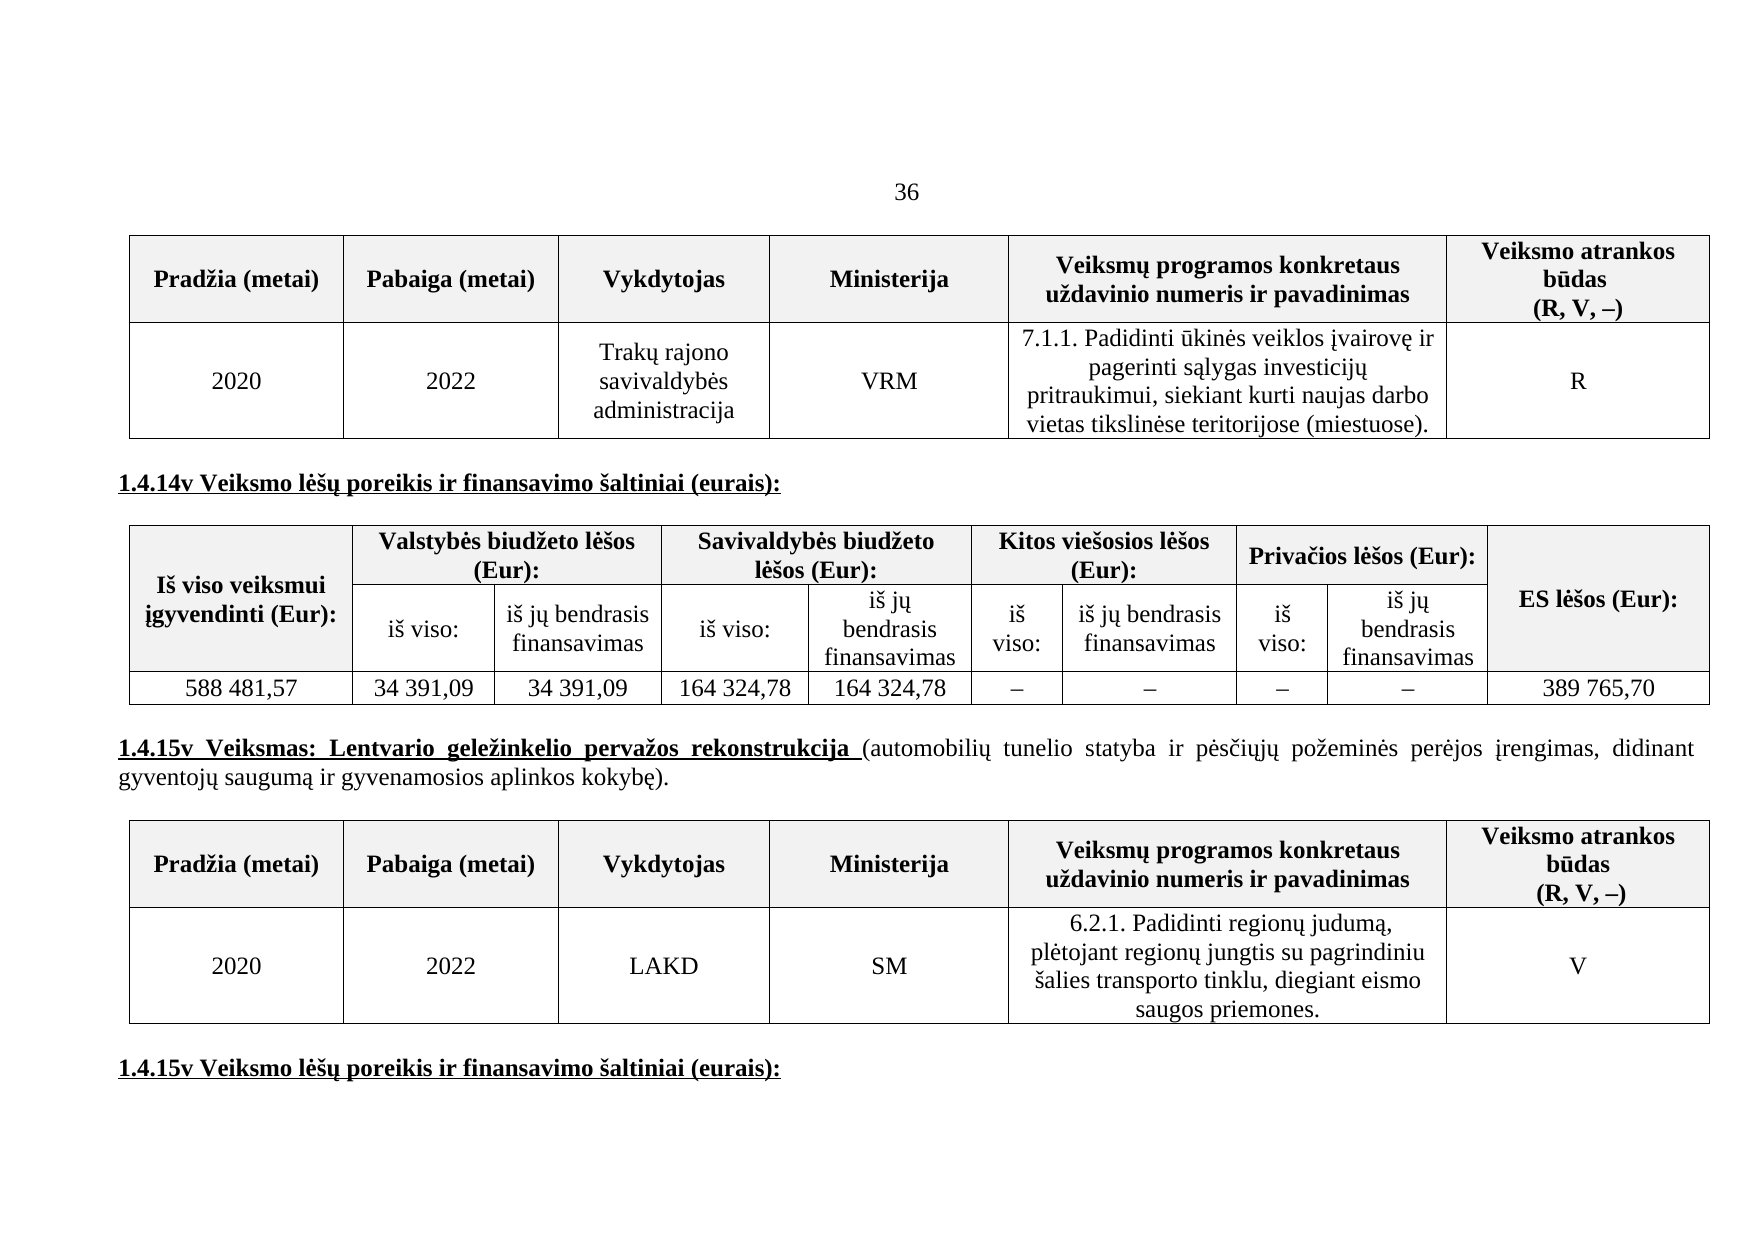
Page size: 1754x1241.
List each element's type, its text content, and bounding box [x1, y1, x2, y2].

table_header Valstybės biudžeto lėšos (Eur): [353, 526, 661, 584]
table_cell 164 324,78 [662, 672, 808, 704]
table_header Pradžia (metai) [130, 821, 343, 907]
table_header Veiksmų programos konkretaus uždavinio numeris ir pavadinimas [1009, 236, 1446, 322]
table_header Pabaiga (metai) [344, 821, 558, 907]
table_cell iš jų bendrasis finansavimas [809, 585, 971, 671]
table_cell 34 391,09 [353, 672, 494, 704]
table_header ES lėšos (Eur): [1488, 526, 1709, 671]
table_cell iš viso: [662, 585, 808, 671]
table_header Veiksmų programos konkretaus uždavinio numeris ir pavadinimas [1009, 821, 1446, 907]
table_header Ministerija [770, 821, 1008, 907]
table_cell – [1328, 672, 1487, 704]
table_header Privačios lėšos (Eur): [1237, 526, 1487, 584]
table_cell Trakų rajono savivaldybės administracija [559, 323, 769, 438]
table_cell 7.1.1. Padidinti ūkinės veiklos įvairovę ir pagerinti sąlygas investicijų pritraukimui, siekiant kurti naujas darbo vietas tikslinėse teritorijose (miestuose). [1009, 323, 1446, 438]
table_cell – [972, 672, 1062, 704]
table_cell VRM [770, 323, 1008, 438]
table_cell 2022 [344, 908, 558, 1023]
table_cell 389 765,70 [1488, 672, 1709, 704]
table_cell 2020 [130, 908, 343, 1023]
table_cell iš viso: [1237, 585, 1327, 671]
table_cell iš viso: [972, 585, 1062, 671]
text 1.4.15v Veiksmas: Lentvario geležinkelio pervažos rekonstrukcija (automobilių tunelio statyba ir pėsčiųjų požeminės perėjos įrengimas, didinant gyventojų saugumą ir gyvenamosios aplinkos kokybę). [118, 733, 1695, 791]
table_cell V [1447, 908, 1709, 1023]
table_header Veiksmo atrankos būdas (R, V, –) [1447, 821, 1709, 907]
text 1.4.14v Veiksmo lėšų poreikis ir finansavimo šaltiniai (eurais): [118, 468, 1695, 497]
table_cell 2022 [344, 323, 558, 438]
table_cell iš jų bendrasis finansavimas [1063, 585, 1236, 671]
table_header Vykdytojas [559, 821, 769, 907]
table_cell SM [770, 908, 1008, 1023]
table_cell 6.2.1. Padidinti regionų judumą, plėtojant regionų jungtis su pagrindiniu šalies transporto tinklu, diegiant eismo saugos priemones. [1009, 908, 1446, 1023]
text 1.4.15v Veiksmo lėšų poreikis ir finansavimo šaltiniai (eurais): [118, 1053, 1695, 1082]
table_header Kitos viešosios lėšos (Eur): [972, 526, 1236, 584]
table_header Pradžia (metai) [130, 236, 343, 322]
table_cell 588 481,57 [130, 672, 352, 704]
table_header Iš viso veiksmui įgyvendinti (Eur): [130, 526, 352, 671]
table_cell iš viso: [353, 585, 494, 671]
table_cell 34 391,09 [495, 672, 661, 704]
table_header Savivaldybės biudžeto lėšos (Eur): [662, 526, 971, 584]
table_cell 2020 [130, 323, 343, 438]
table_cell – [1237, 672, 1327, 704]
table_header Pabaiga (metai) [344, 236, 558, 322]
table_header Vykdytojas [559, 236, 769, 322]
table_header Veiksmo atrankos būdas (R, V, –) [1447, 236, 1709, 322]
table_cell – [1063, 672, 1236, 704]
table_cell iš jų bendrasis finansavimas [495, 585, 661, 671]
table_cell iš jų bendrasis finansavimas [1328, 585, 1487, 671]
table_cell R [1447, 323, 1709, 438]
table_header Ministerija [770, 236, 1008, 322]
table_cell 164 324,78 [809, 672, 971, 704]
table_cell LAKD [559, 908, 769, 1023]
